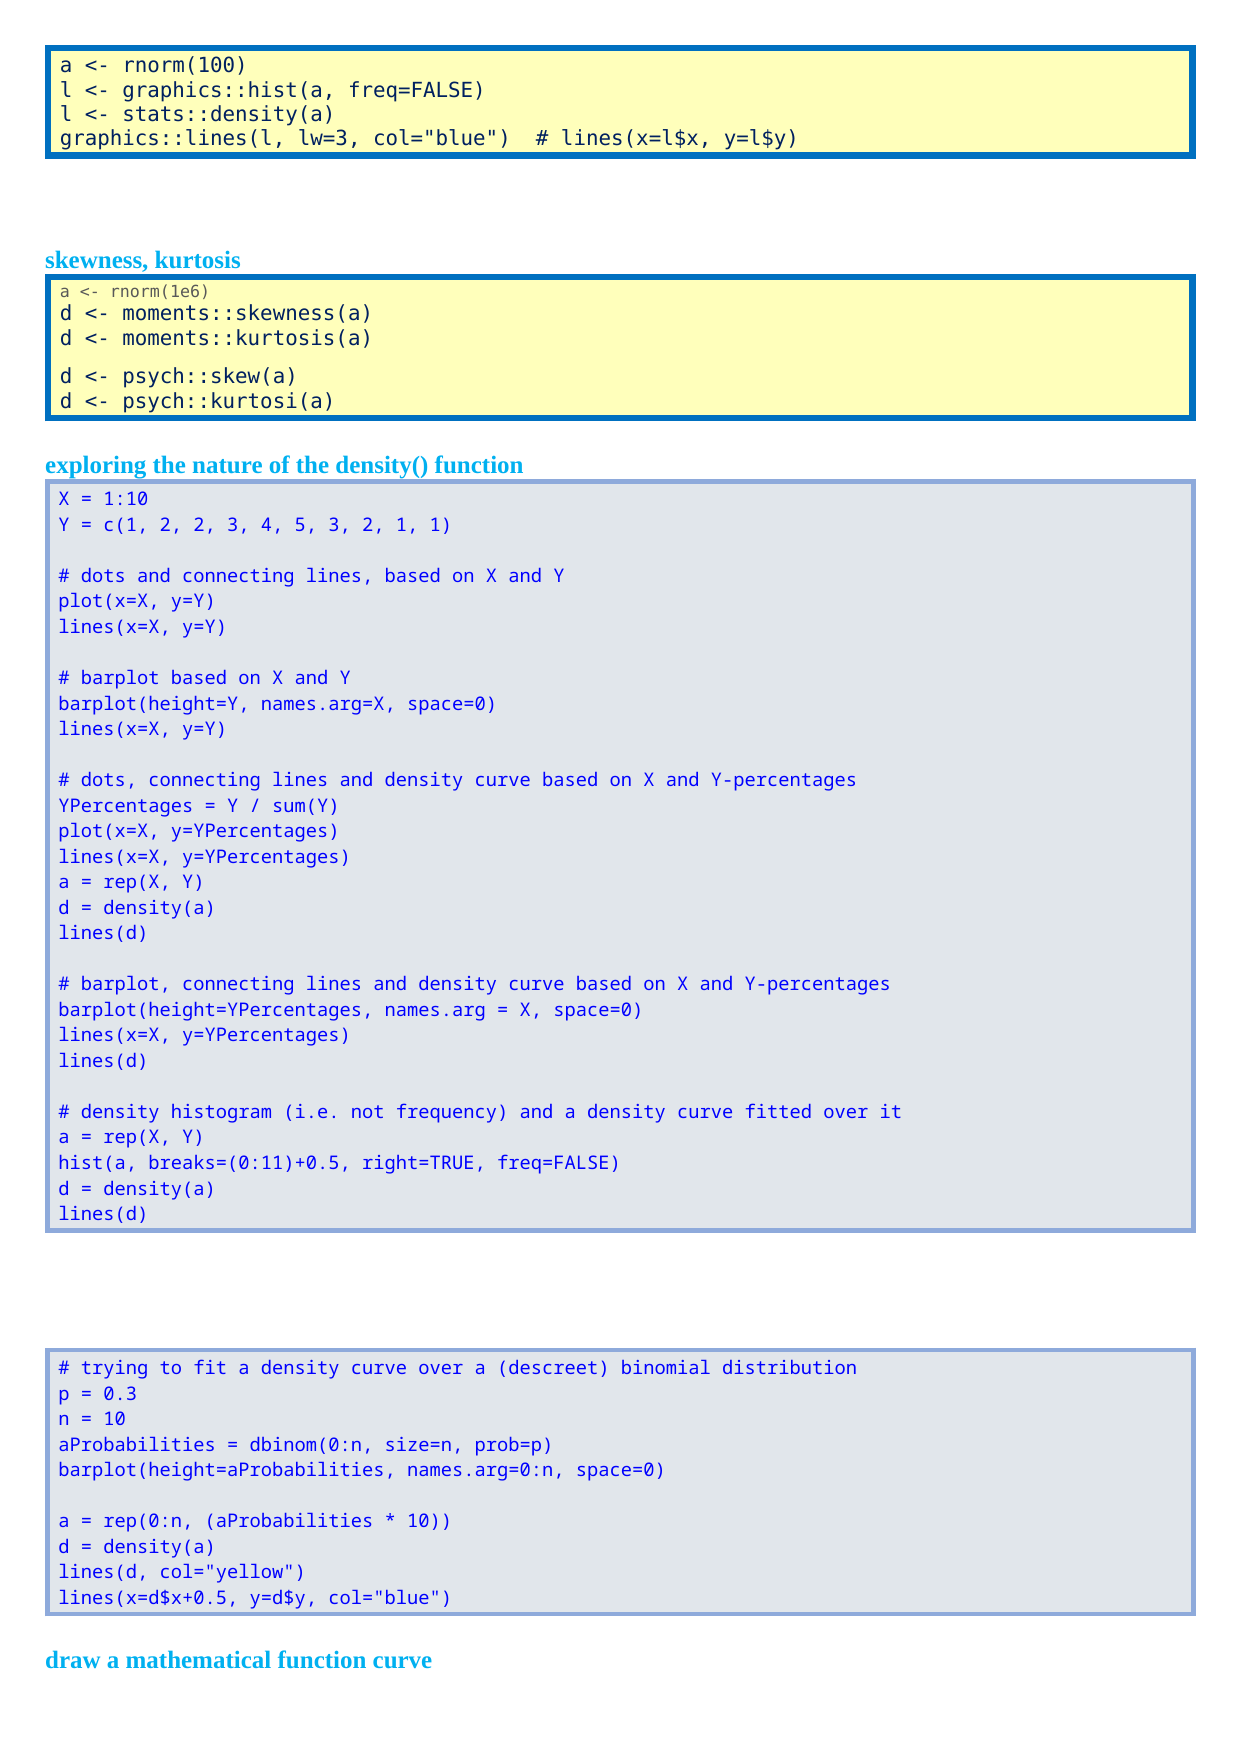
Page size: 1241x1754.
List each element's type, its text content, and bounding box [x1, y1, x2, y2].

text X = 1:10 [50, 484, 1191, 504]
text # dots and connecting lines, based on X and Y [50, 556, 1191, 581]
text a = rep(X, Y) [50, 862, 1191, 887]
text d = density(a) [50, 1168, 1191, 1193]
text lines(d) [50, 1193, 1191, 1228]
text graphics::lines(l, lw=3, col="blue") # lines(x=l$x, y=l$y) [51, 118, 1189, 152]
text p = 0.3 [50, 1373, 1191, 1399]
text n = 10 [50, 1399, 1191, 1424]
text plot(x=X, y=Y) [50, 581, 1191, 607]
text l <- graphics::hist(a, freq=FALSE) [51, 69, 1189, 93]
title exploring the nature of the density() function [45, 450, 1196, 479]
text # barplot based on X and Y [50, 658, 1191, 683]
text lines(x=X, y=YPercentages) [50, 1015, 1191, 1040]
text barplot(height=YPercentages, names.arg = X, space=0) [50, 989, 1191, 1015]
text # dots, connecting lines and density curve based on X and Y-percentages [50, 760, 1191, 785]
text d = density(a) [50, 887, 1191, 913]
text # trying to fit a density curve over a (descreet) binomial distribution [50, 1352, 1191, 1373]
text lines(d) [50, 913, 1191, 938]
title draw a mathematical function curve [45, 1645, 1196, 1674]
text a = rep(X, Y) [50, 1117, 1191, 1142]
text lines(x=X, y=Y) [50, 709, 1191, 734]
text a = rep(0:n, (aProbabilities * 10)) [50, 1501, 1191, 1526]
text a <- rnorm(1e6) [51, 280, 1189, 293]
text d <- moments::skewness(a) [51, 293, 1189, 317]
text lines(d) [50, 1040, 1191, 1066]
text plot(x=X, y=YPercentages) [50, 811, 1191, 836]
text a <- rnorm(100) [51, 51, 1189, 69]
title skewness, kurtosis [45, 245, 1196, 274]
text lines(d, col="yellow") [50, 1552, 1191, 1577]
text barplot(height=Y, names.arg=X, space=0) [50, 683, 1191, 709]
text # barplot, connecting lines and density curve based on X and Y-percentages [50, 964, 1191, 989]
text lines(x=X, y=Y) [50, 607, 1191, 632]
text lines(x=X, y=YPercentages) [50, 836, 1191, 862]
text d <- psych::skew(a) [51, 356, 1189, 381]
text d <- moments::kurtosis(a) [51, 317, 1189, 342]
text aProbabilities = dbinom(0:n, size=n, prob=p) [50, 1424, 1191, 1450]
text YPercentages = Y / sum(Y) [50, 785, 1191, 811]
text d = density(a) [50, 1526, 1191, 1552]
text hist(a, breaks=(0:11)+0.5, right=TRUE, freq=FALSE) [50, 1142, 1191, 1168]
text l <- stats::density(a) [51, 93, 1189, 118]
text Y = c(1, 2, 2, 3, 4, 5, 3, 2, 1, 1) [50, 504, 1191, 530]
text barplot(height=aProbabilities, names.arg=0:n, space=0) [50, 1450, 1191, 1475]
text lines(x=d$x+0.5, y=d$y, col="blue") [50, 1577, 1191, 1612]
text # density histogram (i.e. not frequency) and a density curve fitted over it [50, 1091, 1191, 1117]
text d <- psych::kurtosi(a) [51, 381, 1189, 415]
